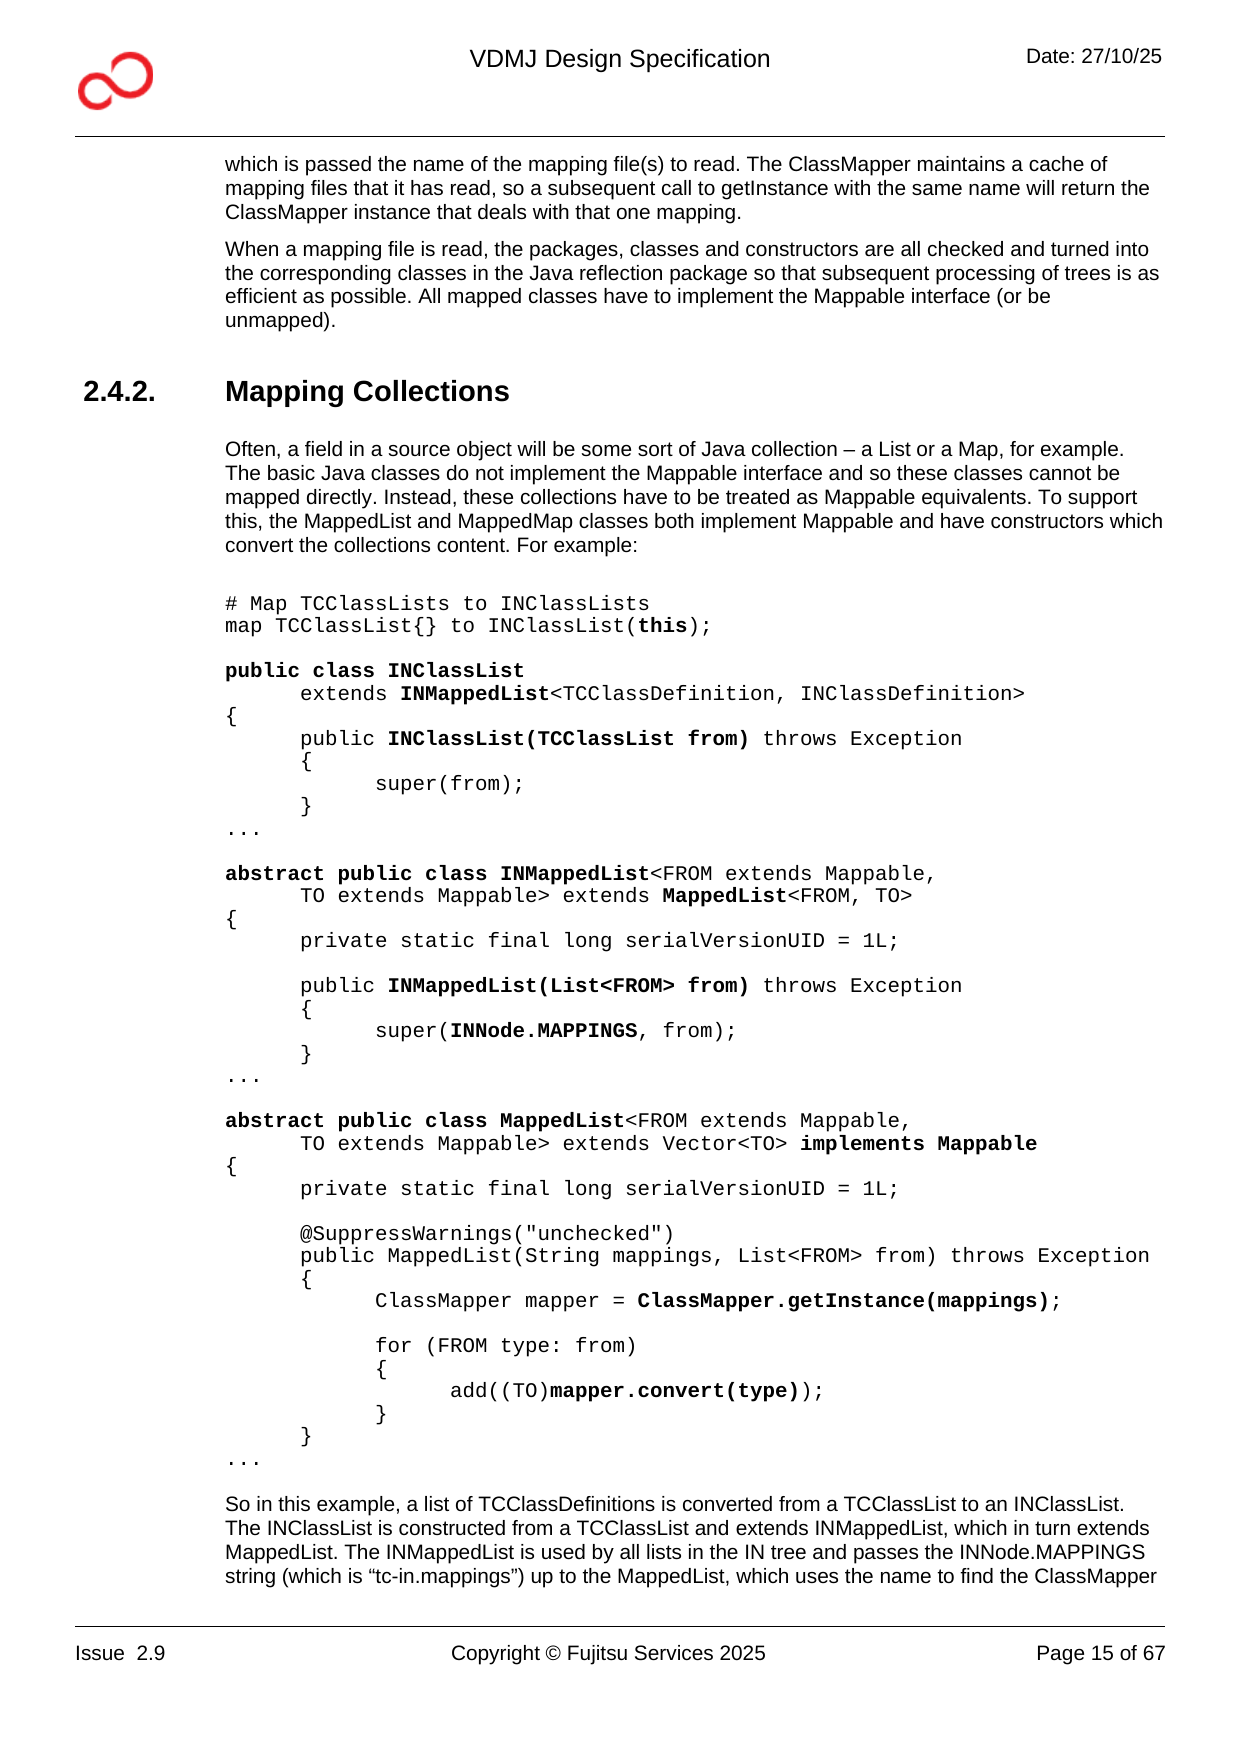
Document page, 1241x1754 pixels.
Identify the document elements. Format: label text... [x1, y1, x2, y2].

text private static final long serialVersionUID = 1L; [225, 930, 1165, 952]
text { [225, 750, 1165, 772]
text { [225, 1357, 1165, 1380]
text } [225, 1042, 1165, 1065]
text public INClassList(TCClassList from) throws Exception [225, 727, 1165, 750]
text ... [225, 1065, 1165, 1087]
text } [225, 1402, 1165, 1425]
text { [225, 1155, 1165, 1177]
text TO extends Mappable> extends Vector<TO> implements Mappable [225, 1132, 1165, 1155]
text which is passed the name of the mapping file(s) to read. The ClassMapper maintains a cache of mapping files that it has read, so a subsequent call to getInstance with the same name will return the ClassMapper instance that deals with that one mapping. [225, 152, 1165, 224]
text map TCClassList{} to INClassList(this); [225, 615, 1165, 637]
text for (FROM type: from) [225, 1335, 1165, 1357]
text extends INMappedList<TCClassDefinition, INClassDefinition> [225, 682, 1165, 705]
text } [225, 1425, 1165, 1447]
text ClassMapper mapper = ClassMapper.getInstance(mappings); [225, 1290, 1165, 1312]
text add((TO)mapper.convert(type)); [225, 1380, 1165, 1402]
text public MappedList(String mappings, List<FROM> from) throws Exception [225, 1245, 1165, 1267]
text { [225, 997, 1165, 1020]
text abstract public class INMappedList<FROM extends Mappable, [225, 862, 1165, 885]
text # Map TCClassLists to INClassLists [225, 592, 1165, 615]
text } [225, 795, 1165, 817]
text ... [225, 817, 1165, 840]
text So in this example, a list of TCClassDefinitions is converted from a TCClassList to an INClassList. The INClassList is constructed from a TCClassList and extends INMappedList, which in turn extends MappedList. The INMappedList is used by all lists in the IN tree and passes the INNode.MAPPINGS string (which is “tc-in.mappings”) up to the MappedList, which uses the name to find the ClassMapper [225, 1492, 1165, 1588]
subtitle Mapping Collections [75, 375, 1165, 408]
text abstract public class MappedList<FROM extends Mappable, [225, 1110, 1165, 1132]
text { [225, 1267, 1165, 1290]
text { [225, 705, 1165, 727]
text TO extends Mappable> extends MappedList<FROM, TO> [225, 885, 1165, 907]
text private static final long serialVersionUID = 1L; [225, 1177, 1165, 1200]
text public class INClassList [225, 660, 1165, 682]
picture [78, 44, 153, 120]
text { [225, 907, 1165, 930]
text @SuppressWarnings("unchecked") [225, 1222, 1165, 1245]
text ... [225, 1447, 1165, 1470]
text When a mapping file is read, the packages, classes and constructors are all checked and turned into the corresponding classes in the Java reflection package so that subsequent processing of trees is as efficient as possible. All mapped classes have to implement the Mappable interface (or be unmapped). [225, 237, 1165, 333]
text super(INNode.MAPPINGS, from); [225, 1020, 1165, 1042]
text super(from); [225, 772, 1165, 795]
text Often, a field in a source object will be some sort of Java collection – a List or a Map, for example. The basic Java classes do not implement the Mappable interface and so these classes cannot be mapped directly. Instead, these collections have to be treated as Mappable equivalents. To support this, the MappedList and MappedMap classes both implement Mappable and have constructors which convert the collections content. For example: [225, 438, 1165, 557]
text public INMappedList(List<FROM> from) throws Exception [225, 975, 1165, 997]
